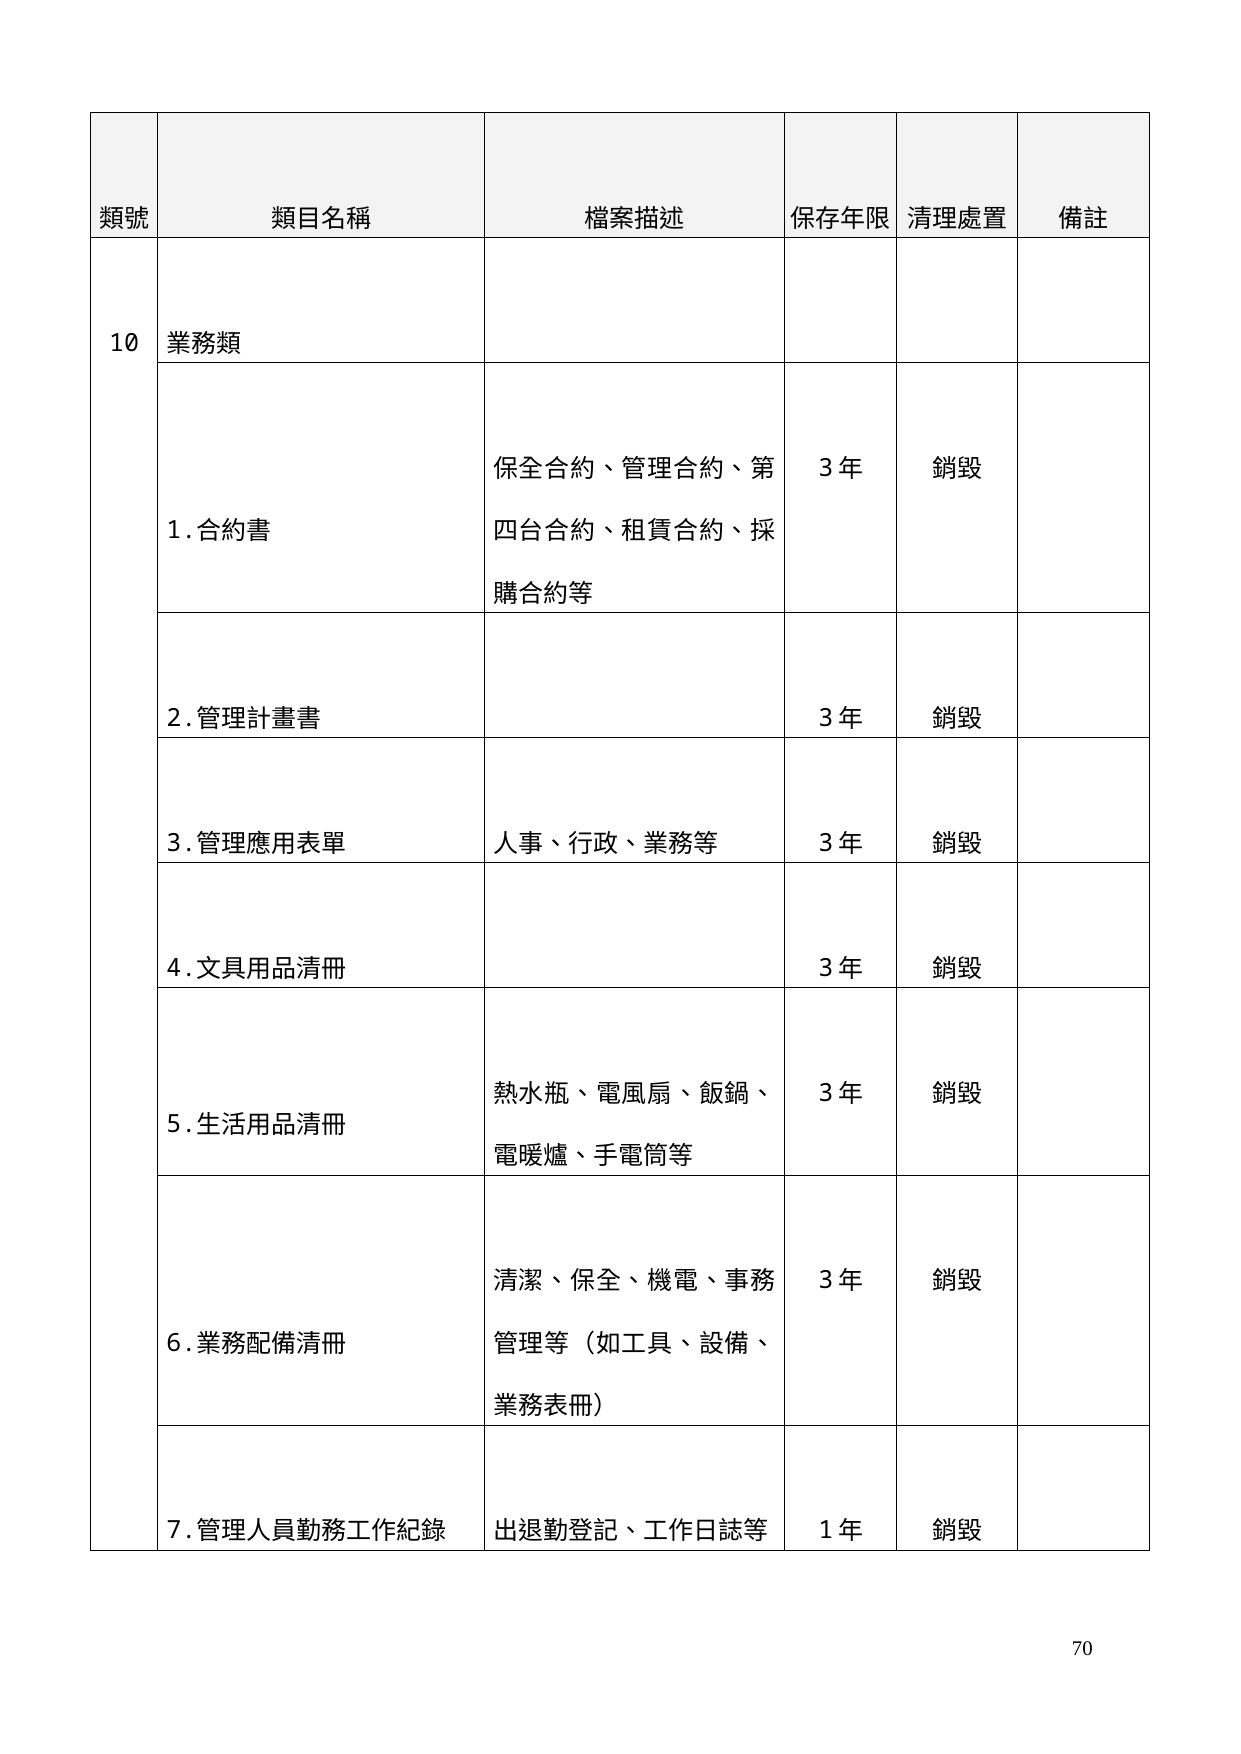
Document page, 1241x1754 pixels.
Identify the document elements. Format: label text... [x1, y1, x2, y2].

table_cell 人事、行政、業務等 [485, 738, 784, 862]
table_header 保存年限 [785, 113, 896, 237]
table_cell 1.合約書 [158, 363, 484, 612]
table_header 類號 [91, 113, 157, 237]
table_cell 保全合約、管理合約、第四台合約、租賃合約、採購合約等 [485, 363, 784, 612]
table_cell 2.管理計畫書 [158, 613, 484, 737]
table_cell [1018, 988, 1149, 1175]
table_cell 熱水瓶、電風扇、飯鍋、電暖爐、手電筒等 [485, 988, 784, 1175]
table_cell [1018, 1426, 1149, 1550]
table_cell 3年 [785, 988, 896, 1175]
table_cell 出退勤登記、工作日誌等 [485, 1426, 784, 1550]
table_cell [1018, 738, 1149, 862]
table_cell 3年 [785, 1176, 896, 1425]
table_cell 3年 [785, 863, 896, 987]
table_cell 銷毀 [897, 738, 1017, 862]
table_cell 銷毀 [897, 613, 1017, 737]
table_cell 3.管理應用表單 [158, 738, 484, 862]
table_cell [485, 238, 784, 362]
table_cell [1018, 363, 1149, 612]
table_cell 銷毀 [897, 363, 1017, 612]
table_header 類目名稱 [158, 113, 484, 237]
table_cell 1年 [785, 1426, 896, 1550]
table_cell 銷毀 [897, 1176, 1017, 1425]
table_cell 3年 [785, 613, 896, 737]
table_cell 7.管理人員勤務工作紀錄 [158, 1426, 484, 1550]
table_cell 10 [91, 238, 157, 1550]
table_cell 6.業務配備清冊 [158, 1176, 484, 1425]
table_cell [897, 238, 1017, 362]
table_cell 清潔、保全、機電、事務管理等（如工具、設備、業務表冊） [485, 1176, 784, 1425]
table_cell 5.生活用品清冊 [158, 988, 484, 1175]
table_cell [485, 613, 784, 737]
table_cell [1018, 238, 1149, 362]
table_cell [485, 863, 784, 987]
table_cell 業務類 [158, 238, 484, 362]
table_cell [1018, 1176, 1149, 1425]
table_cell [1018, 613, 1149, 737]
table_cell [1018, 863, 1149, 987]
table_cell 4.文具用品清冊 [158, 863, 484, 987]
table_cell 銷毀 [897, 988, 1017, 1175]
table_cell 3年 [785, 738, 896, 862]
table_cell [785, 238, 896, 362]
table_cell 銷毀 [897, 1426, 1017, 1550]
table_header 備註 [1018, 113, 1149, 237]
table_header 清理處置 [897, 113, 1017, 237]
table_cell 3年 [785, 363, 896, 612]
table_header 檔案描述 [485, 113, 784, 237]
table_cell 銷毀 [897, 863, 1017, 987]
